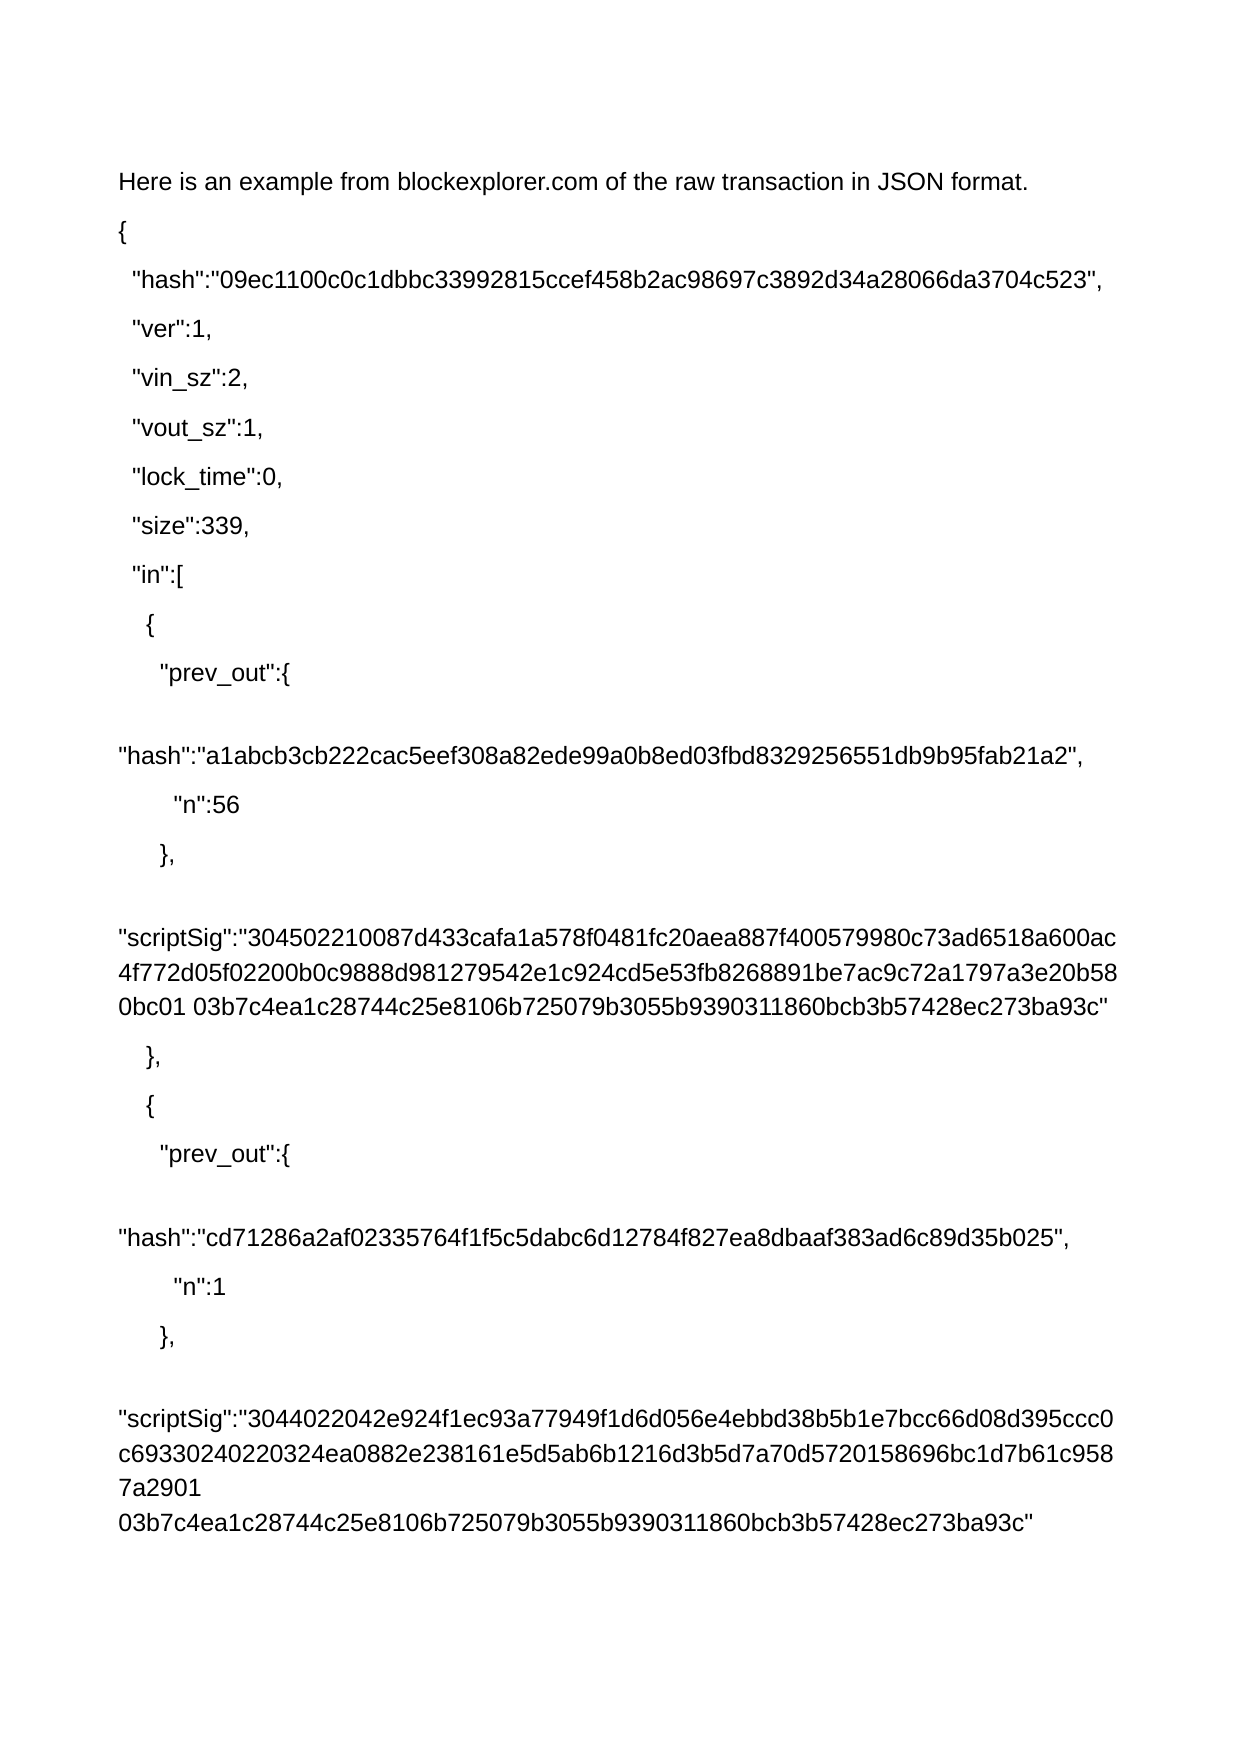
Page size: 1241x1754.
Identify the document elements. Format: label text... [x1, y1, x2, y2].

text "size":339, [118, 511, 1122, 539]
text "prev_out":{ [118, 658, 1122, 687]
text "hash":"09ec1100c0c1dbbc33992815ccef458b2ac98697c3892d34a28066da3704c523", [118, 265, 1122, 294]
text "vin_sz":2, [118, 363, 1122, 392]
text "n":56 [118, 790, 1122, 819]
text "ver":1, [118, 314, 1122, 343]
text "hash":"a1abcb3cb222cac5eef308a82ede99a0b8ed03fbd8329256551db9b95fab21a2", [118, 707, 1122, 770]
text }, [118, 839, 1122, 868]
text Here is an example from blockexplorer.com of the raw transaction in JSON format. [118, 167, 1122, 196]
text { [118, 1090, 1122, 1119]
text "scriptSig":"304502210087d433cafa1a578f0481fc20aea887f400579980c73ad6518a600ac4f772d05f02200b0c9888d981279542e1c924cd5e53fb8268891be7ac9c72a1797a3e20b580bc01 03b7c4ea1c28744c25e8106b725079b3055b9390311860bcb3b57428ec273ba93c" [118, 888, 1122, 1021]
text { [118, 216, 1122, 245]
text "n":1 [118, 1272, 1122, 1301]
text "prev_out":{ [118, 1139, 1122, 1168]
text }, [118, 1041, 1122, 1070]
text "vout_sz":1, [118, 412, 1122, 441]
text }, [118, 1321, 1122, 1349]
text "scriptSig":"3044022042e924f1ec93a77949f1d6d056e4ebbd38b5b1e7bcc66d08d395ccc0c69330240220324ea0882e238161e5d5ab6b1216d3b5d7a70d5720158696bc1d7b61c9587a2901 03b7c4ea1c28744c25e8106b725079b3055b9390311860bcb3b57428ec273ba93c" [118, 1370, 1122, 1537]
text "lock_time":0, [118, 462, 1122, 490]
text "in":[ [118, 560, 1122, 588]
text { [118, 609, 1122, 637]
text "hash":"cd71286a2af02335764f1f5c5dabc6d12784f827ea8dbaaf383ad6c89d35b025", [118, 1188, 1122, 1251]
